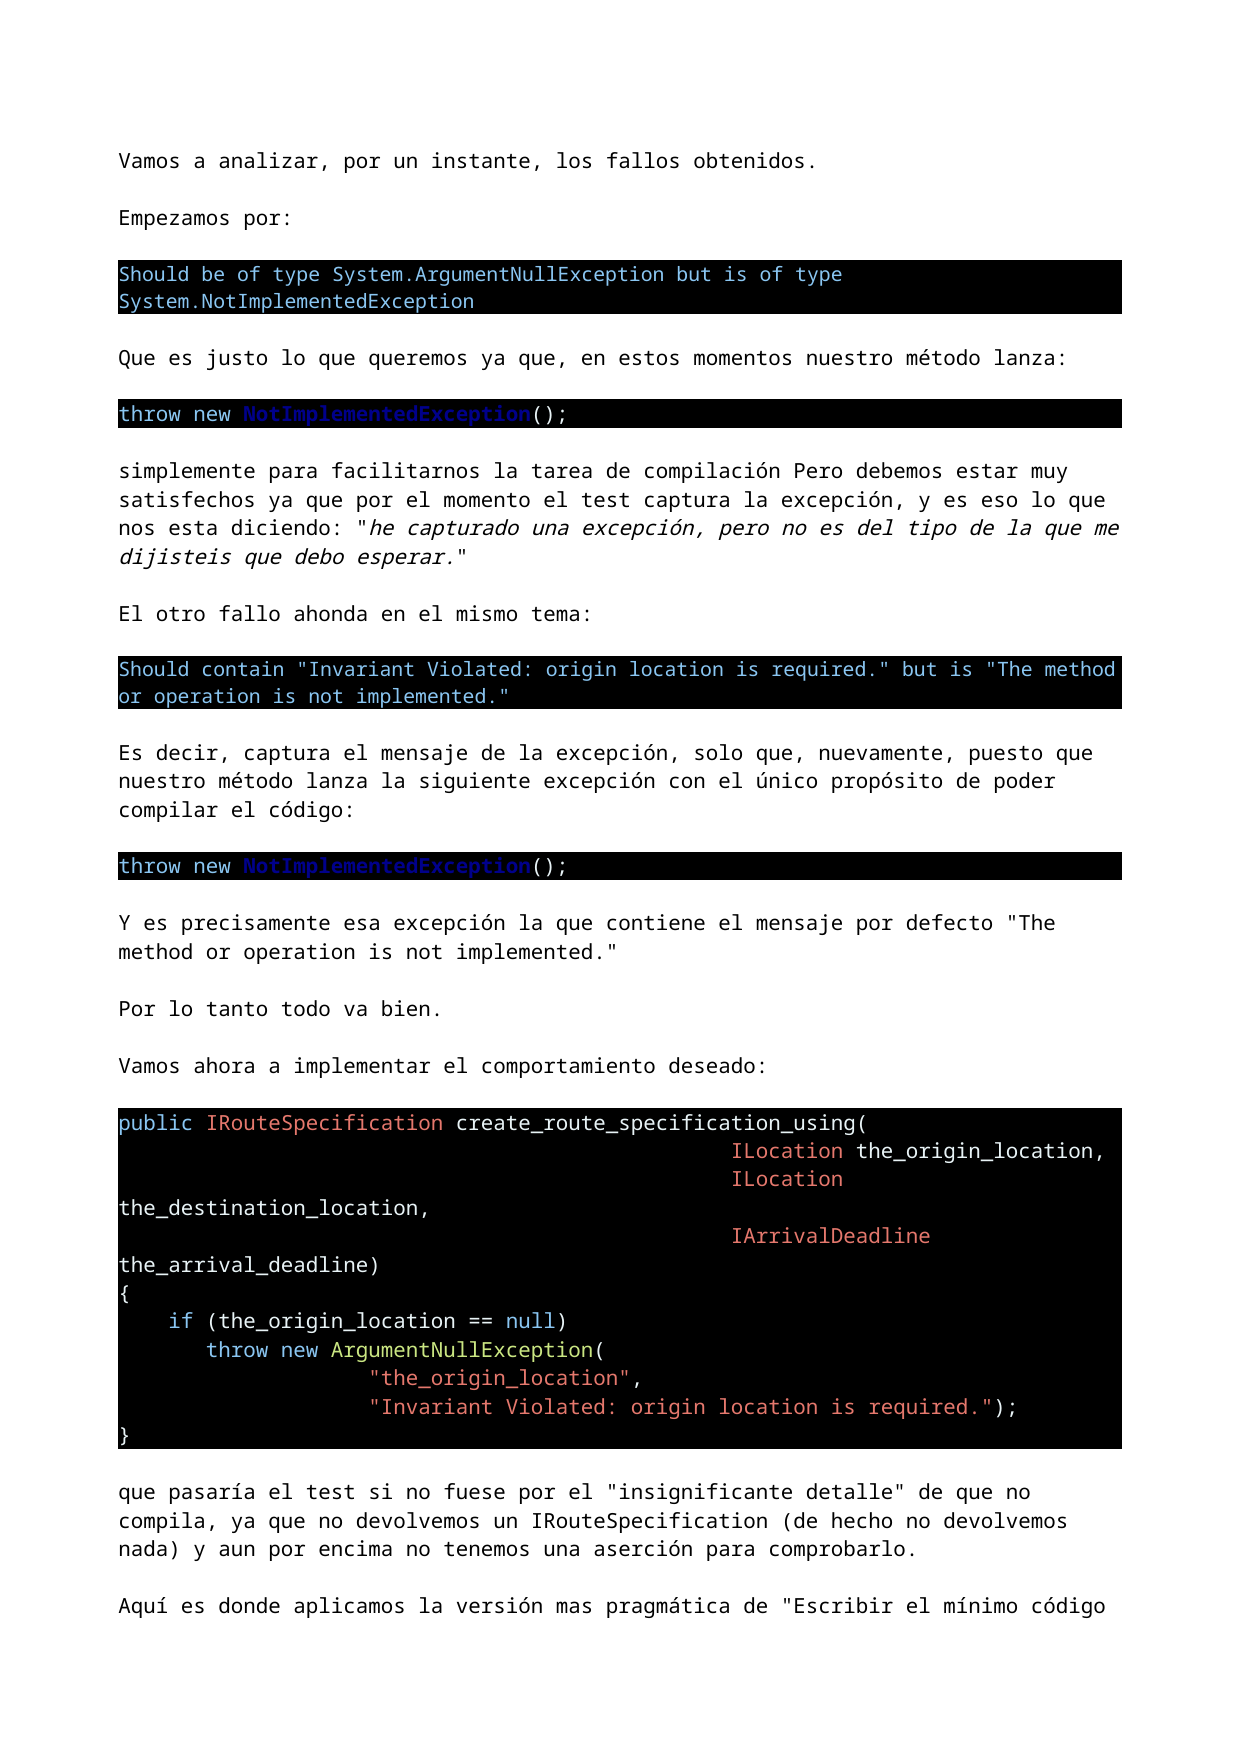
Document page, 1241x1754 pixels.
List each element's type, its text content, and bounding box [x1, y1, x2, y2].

text if (the_origin_location == null) [118, 1307, 1122, 1335]
text Vamos a analizar, por un instante, los fallos obtenidos. [118, 147, 1122, 175]
text que pasaría el test si no fuese por el "insignificante detalle" de que no compila, ya que no devolvemos un IRouteSpecification (de hecho no devolvemos nada) y aun por encima no tenemos una aserción para comprobarlo. [118, 1477, 1122, 1563]
text } [118, 1420, 1122, 1449]
text Vamos ahora a implementar el comportamiento deseado: [118, 1051, 1122, 1079]
text public IRouteSpecification create_route_specification_using( [118, 1108, 1122, 1136]
text throw new ArgumentNullException( [118, 1335, 1122, 1363]
text Es decir, captura el mensaje de la excepción, solo que, nuevamente, puesto que nuestro método lanza la siguiente excepción con el único propósito de poder compilar el código: [118, 738, 1122, 823]
text IArrivalDeadline the_arrival_deadline) [118, 1221, 1122, 1278]
text Should be of type System.ArgumentNullException but is of type System.NotImplementedException [118, 260, 1122, 314]
text throw new NotImplementedException(); [118, 852, 1122, 880]
text ILocation the_origin_location, [118, 1136, 1122, 1164]
text simplemente para facilitarnos la tarea de compilación Pero debemos estar muy satisfechos ya que por el momento el test captura la excepción, y es eso lo que nos esta diciendo: "he capturado una excepción, pero no es del tipo de la que me dijisteis que debo esperar." [118, 456, 1122, 570]
text Empezamos por: [118, 203, 1122, 232]
text Por lo tanto todo va bien. [118, 994, 1122, 1022]
text "Invariant Violated: origin location is required."); [118, 1392, 1122, 1420]
text Y es precisamente esa excepción la que contiene el mensaje por defecto "The method or operation is not implemented." [118, 908, 1122, 965]
text ILocation the_destination_location, [118, 1164, 1122, 1221]
text throw new NotImplementedException(); [118, 399, 1122, 428]
text Que es justo lo que queremos ya que, en estos momentos nuestro método lanza: [118, 343, 1122, 371]
text Should contain "Invariant Violated: origin location is required." but is "The method or operation is not implemented." [118, 656, 1122, 709]
text "the_origin_location", [118, 1363, 1122, 1392]
text El otro fallo ahonda en el mismo tema: [118, 599, 1122, 627]
text { [118, 1278, 1122, 1307]
text Aquí es donde aplicamos la versión mas pragmática de "Escribir el mínimo código [118, 1591, 1122, 1619]
